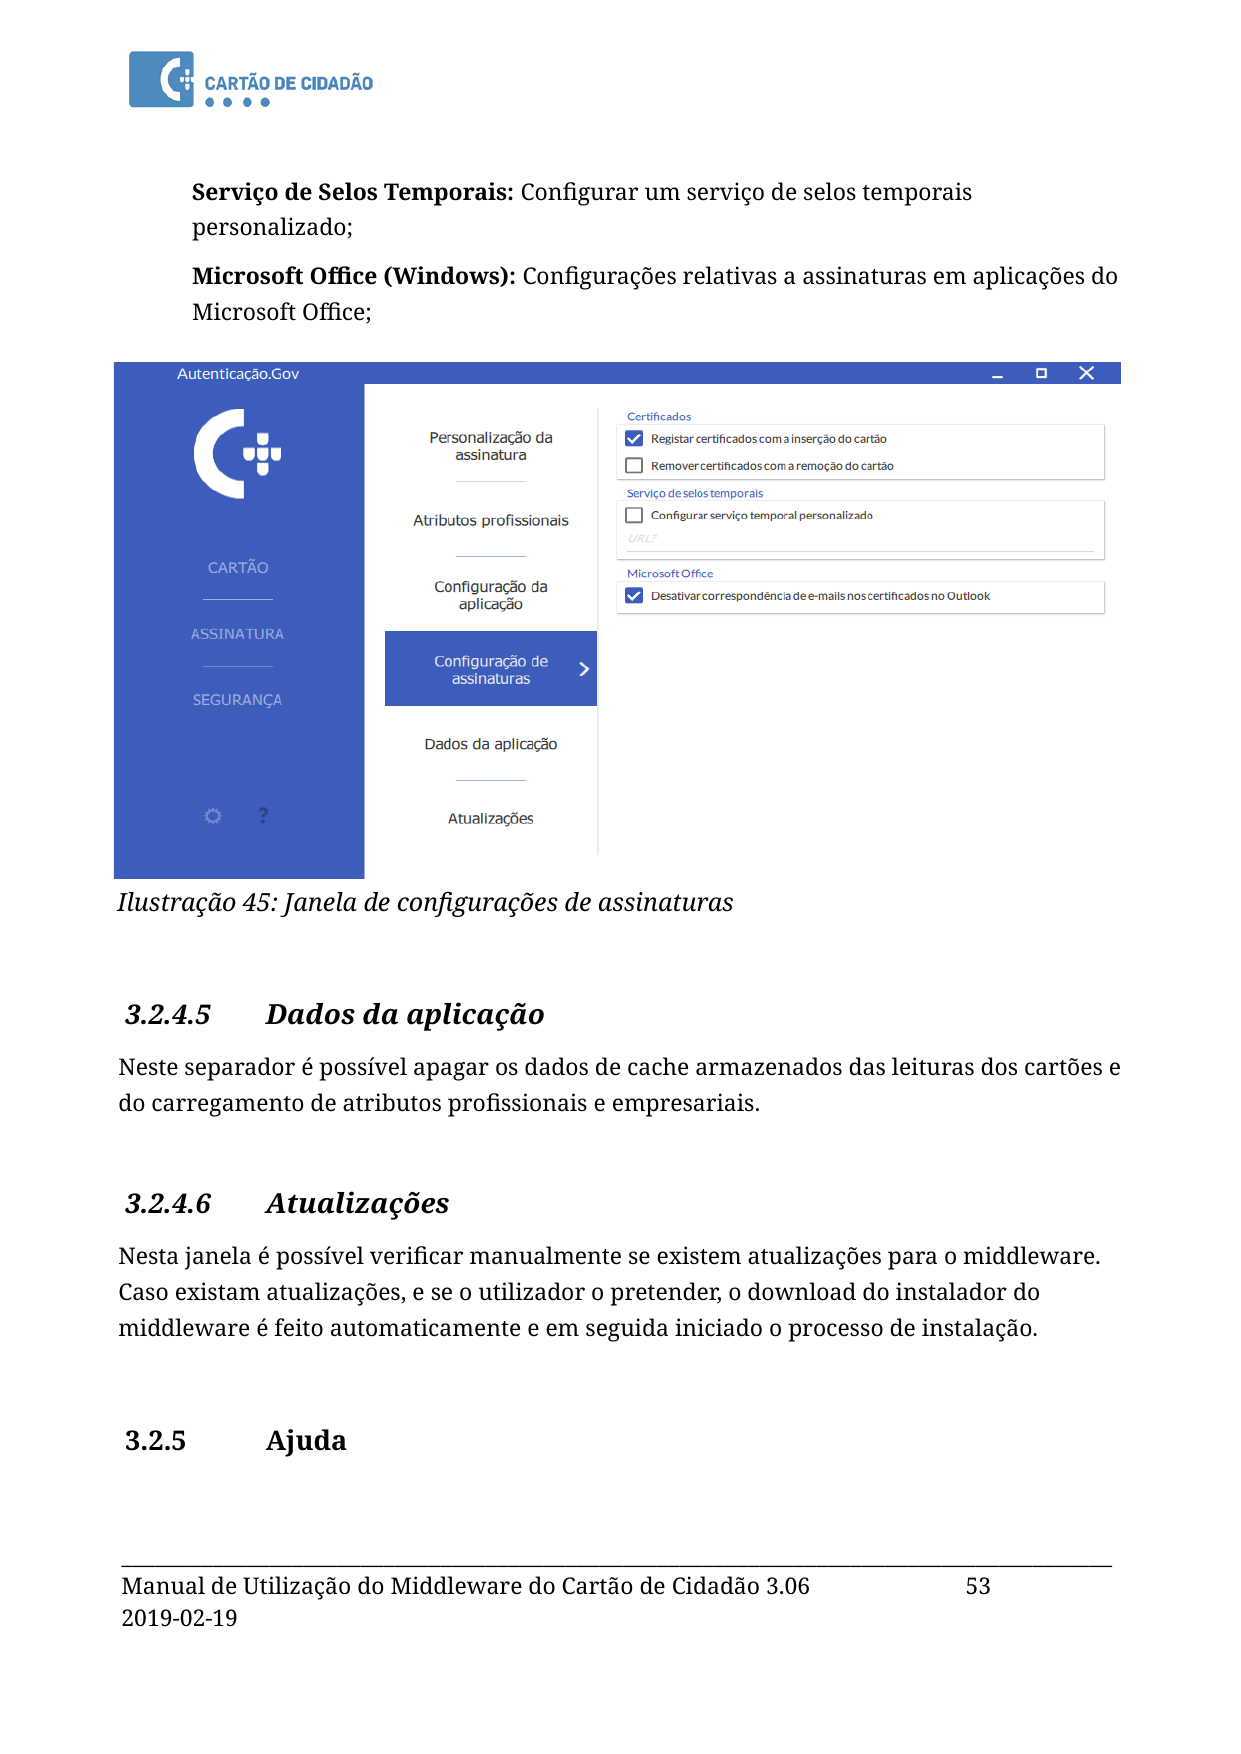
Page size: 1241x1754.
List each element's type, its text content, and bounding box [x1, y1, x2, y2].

text Microsoft Office (Windows): Configurações relativas a assinaturas em aplicações do Microsoft Office; [192, 260, 1122, 327]
picture [127, 45, 420, 115]
subtitle Atualizações [118, 1184, 1122, 1222]
subtitle Ajuda [118, 1421, 1122, 1458]
text Serviço de Selos Temporais: Configurar um serviço de selos temporais personalizado; [192, 175, 1122, 243]
text Ilustração 45: Janela de configurações de assinaturas [117, 879, 1118, 918]
text Neste separador é possível apagar os dados de cache armazenados das leituras dos cartões e do carregamento de atributos profissionais e empresariais. [118, 1051, 1122, 1118]
text Nesta janela é possível verificar manualmente se existem atualizações para o middleware. Caso existam atualizações, e se o utilizador o pretender, o download do instalador do middleware é feito automaticamente e em seguida iniciado o processo de instalação. [118, 1240, 1122, 1343]
picture [113, 362, 1121, 879]
subtitle Dados da aplicação [118, 995, 1122, 1033]
